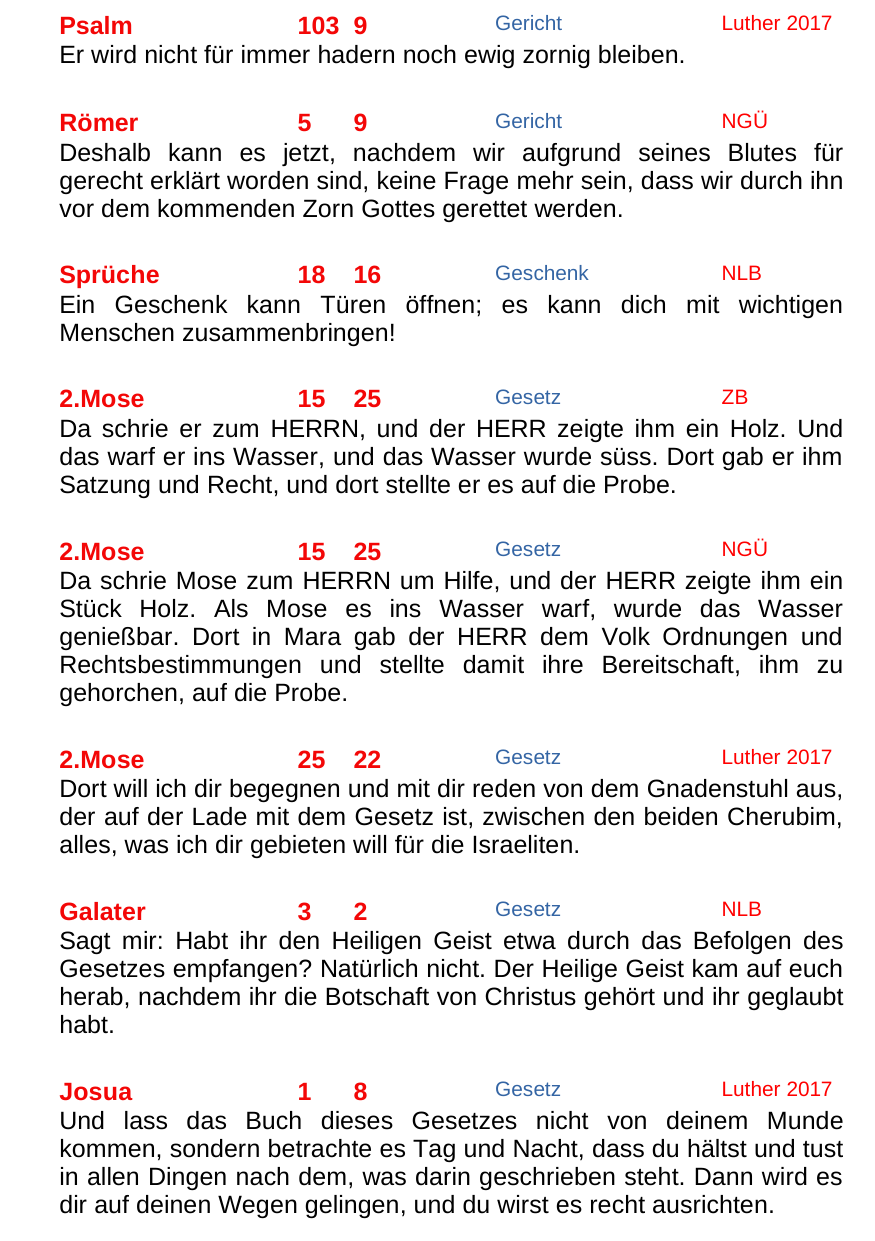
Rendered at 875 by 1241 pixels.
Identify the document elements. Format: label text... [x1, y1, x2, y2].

table_cell [427, 898, 495, 927]
table_cell 15 [298, 538, 342, 567]
table_cell [427, 12, 495, 41]
table_cell 25 [353, 385, 427, 415]
table_cell [677, 538, 721, 567]
table_cell Josua [59, 1078, 297, 1107]
table_cell 3 [298, 898, 342, 927]
table_cell Sprüche [59, 261, 297, 291]
table_cell Luther 2017 [721, 12, 842, 41]
table_cell 2.Mose [59, 385, 297, 415]
table_cell [427, 538, 495, 567]
table_cell Geschenk [495, 261, 677, 291]
table_cell Römer [59, 109, 297, 139]
table_cell [427, 385, 495, 415]
table_cell 25 [353, 538, 427, 567]
table_cell [59, 223, 844, 261]
table_cell Gesetz [495, 746, 677, 775]
table_cell Da schrie er zum HERRN, und der HERR zeigte ihm ein Holz. Und das warf er ins Wasser, und das Wasser wurde süss. Dort gab er ihm Satzung und Recht, und dort stellte er es auf die Probe. [59, 415, 844, 499]
table_cell Luther 2017 [721, 746, 842, 775]
table_cell [677, 898, 721, 927]
table_cell Gesetz [495, 538, 677, 567]
table_cell [342, 538, 353, 567]
table_cell [342, 1078, 353, 1107]
table_cell NLB [721, 261, 842, 291]
table_cell 103 [298, 12, 342, 41]
table_cell 2 [353, 898, 427, 927]
table_cell [677, 109, 721, 139]
table_cell Da schrie Mose zum HERRN um Hilfe, und der HERR zeigte ihm ein Stück Holz. Als Mose es ins Wasser warf, wurde das Wasser genießbar. Dort in Mara gab der HERR dem Volk Ordnungen und Rechtsbestimmungen und stellte damit ihre Bereitschaft, ihm zu gehorchen, auf die Probe. [59, 567, 844, 707]
table_cell [59, 859, 844, 898]
table_cell ZB [721, 385, 842, 415]
table_cell Und lass das Buch dieses Gesetzes nicht von deinem Munde kommen, sondern betrachte es Tag und Nacht, dass du hältst und tust in allen Dingen nach dem, was darin geschrieben steht. Dann wird es dir auf deinen Wegen gelingen, und du wirst es recht ausrichten. [59, 1107, 844, 1219]
table_cell [59, 707, 844, 746]
table_cell [342, 385, 353, 415]
table_cell Gesetz [495, 1078, 677, 1107]
table_cell [427, 1078, 495, 1107]
table_cell [59, 499, 844, 537]
table_cell [677, 385, 721, 415]
table_cell 18 [298, 261, 342, 291]
table_cell [342, 109, 353, 139]
table_cell 25 [298, 746, 342, 775]
table_cell Deshalb kann es jetzt, nachdem wir aufgrund seines Blutes für gerecht erklärt worden sind, keine Frage mehr sein, dass wir durch ihn vor dem kommenden Zorn Gottes gerettet werden. [59, 139, 844, 223]
table_cell [59, 347, 844, 385]
table_cell Ein Geschenk kann Türen öffnen; es kann dich mit wichtigen Menschen zusammenbringen! [59, 291, 844, 347]
table_cell 15 [298, 385, 342, 415]
table_cell [342, 261, 353, 291]
table_cell [427, 109, 495, 139]
table_cell 1 [298, 1078, 342, 1107]
table_cell [342, 746, 353, 775]
table_cell Sagt mir: Habt ihr den Heiligen Geist etwa durch das Befolgen des Gesetzes empfangen? Natürlich nicht. Der Heilige Geist kam auf euch herab, nachdem ihr die Botschaft von Christus gehört und ihr geglaubt habt. [59, 927, 844, 1039]
table_cell Dort will ich dir begegnen und mit dir reden von dem Gnadenstuhl aus, der auf der Lade mit dem Gesetz ist, zwischen den beiden Cherubim, alles, was ich dir gebieten will für die Israeliten. [59, 775, 844, 859]
table_cell [342, 12, 353, 41]
table_cell Luther 2017 [721, 1078, 842, 1107]
table_cell Er wird nicht für immer hadern noch ewig zornig bleiben. [59, 41, 844, 71]
table_cell 9 [353, 109, 427, 139]
table_cell NLB [721, 898, 842, 927]
table_cell [59, 1039, 844, 1078]
table_cell Gericht [495, 109, 677, 139]
table_cell Gesetz [495, 385, 677, 415]
table_cell 9 [353, 12, 427, 41]
table_cell [427, 261, 495, 291]
table_cell [342, 898, 353, 927]
table_cell Galater [59, 898, 297, 927]
table_cell [59, 71, 844, 109]
table_cell 22 [353, 746, 427, 775]
table_cell Gericht [495, 12, 677, 41]
table_cell Gesetz [495, 898, 677, 927]
table_cell 2.Mose [59, 746, 297, 775]
table_cell 8 [353, 1078, 427, 1107]
table_cell [677, 12, 721, 41]
table_cell NGÜ [721, 109, 842, 139]
table_cell NGÜ [721, 538, 842, 567]
table_cell [677, 1078, 721, 1107]
table_cell Psalm [59, 12, 297, 41]
table_cell [427, 746, 495, 775]
table_cell [677, 746, 721, 775]
table_cell 2.Mose [59, 538, 297, 567]
table_cell [677, 261, 721, 291]
table_cell 16 [353, 261, 427, 291]
table_cell 5 [298, 109, 342, 139]
